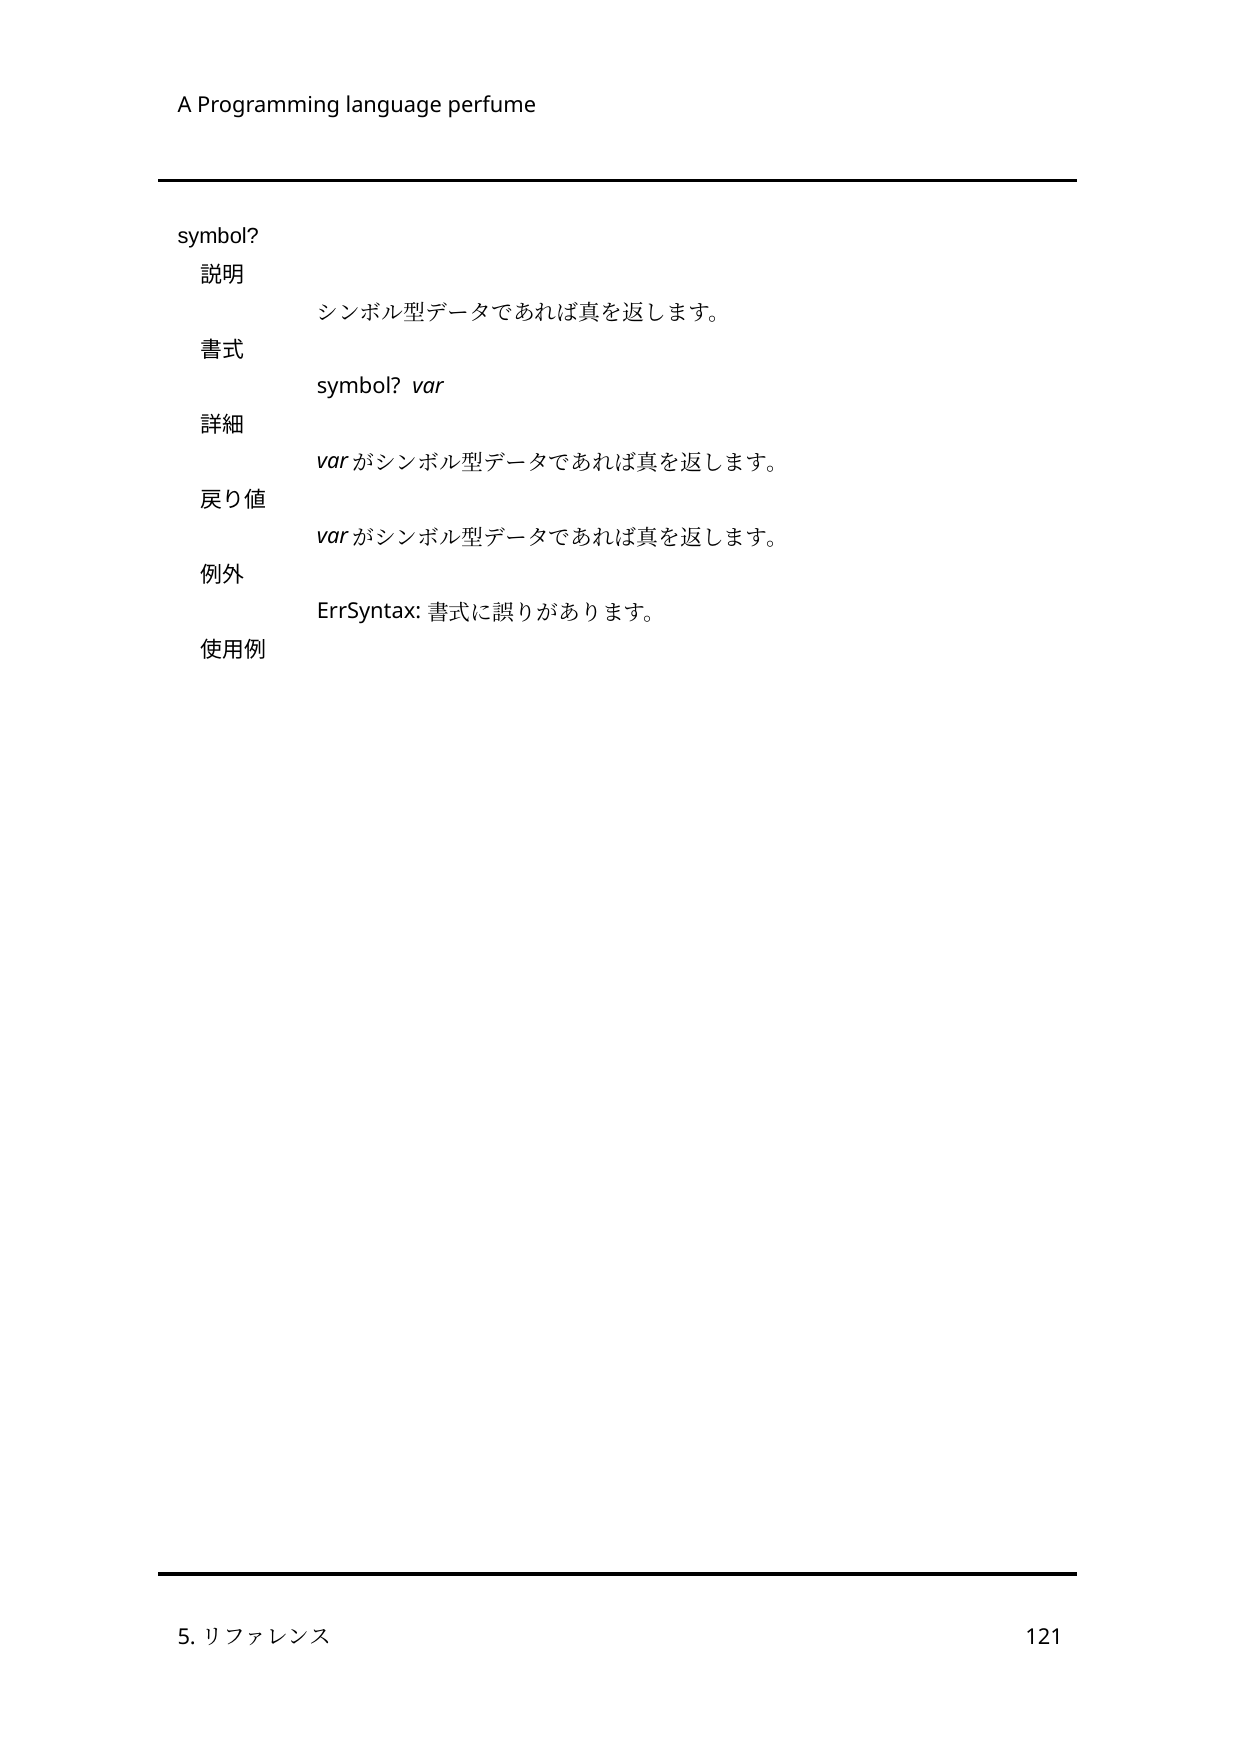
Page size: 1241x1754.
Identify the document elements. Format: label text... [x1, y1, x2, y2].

table_cell 使用例 [200, 629, 317, 704]
table_cell [317, 629, 1063, 704]
table_cell 例外 [200, 554, 317, 629]
table_cell 詳細 [200, 404, 317, 479]
table_cell ErrSyntax: 書式に誤りがあります。 [317, 554, 1063, 629]
table_cell 書式 [200, 329, 317, 404]
table_header 説明 [200, 254, 317, 329]
table_cell symbol? var [317, 329, 1063, 404]
table_cell varがシンボル型データであれば真を返します。 [317, 479, 1063, 554]
table_cell 戻り値 [200, 479, 317, 554]
subtitle symbol? [177, 217, 1063, 254]
table_cell varがシンボル型データであれば真を返します。 [317, 404, 1063, 479]
table_header シンボル型データであれば真を返します。 [317, 254, 1063, 329]
